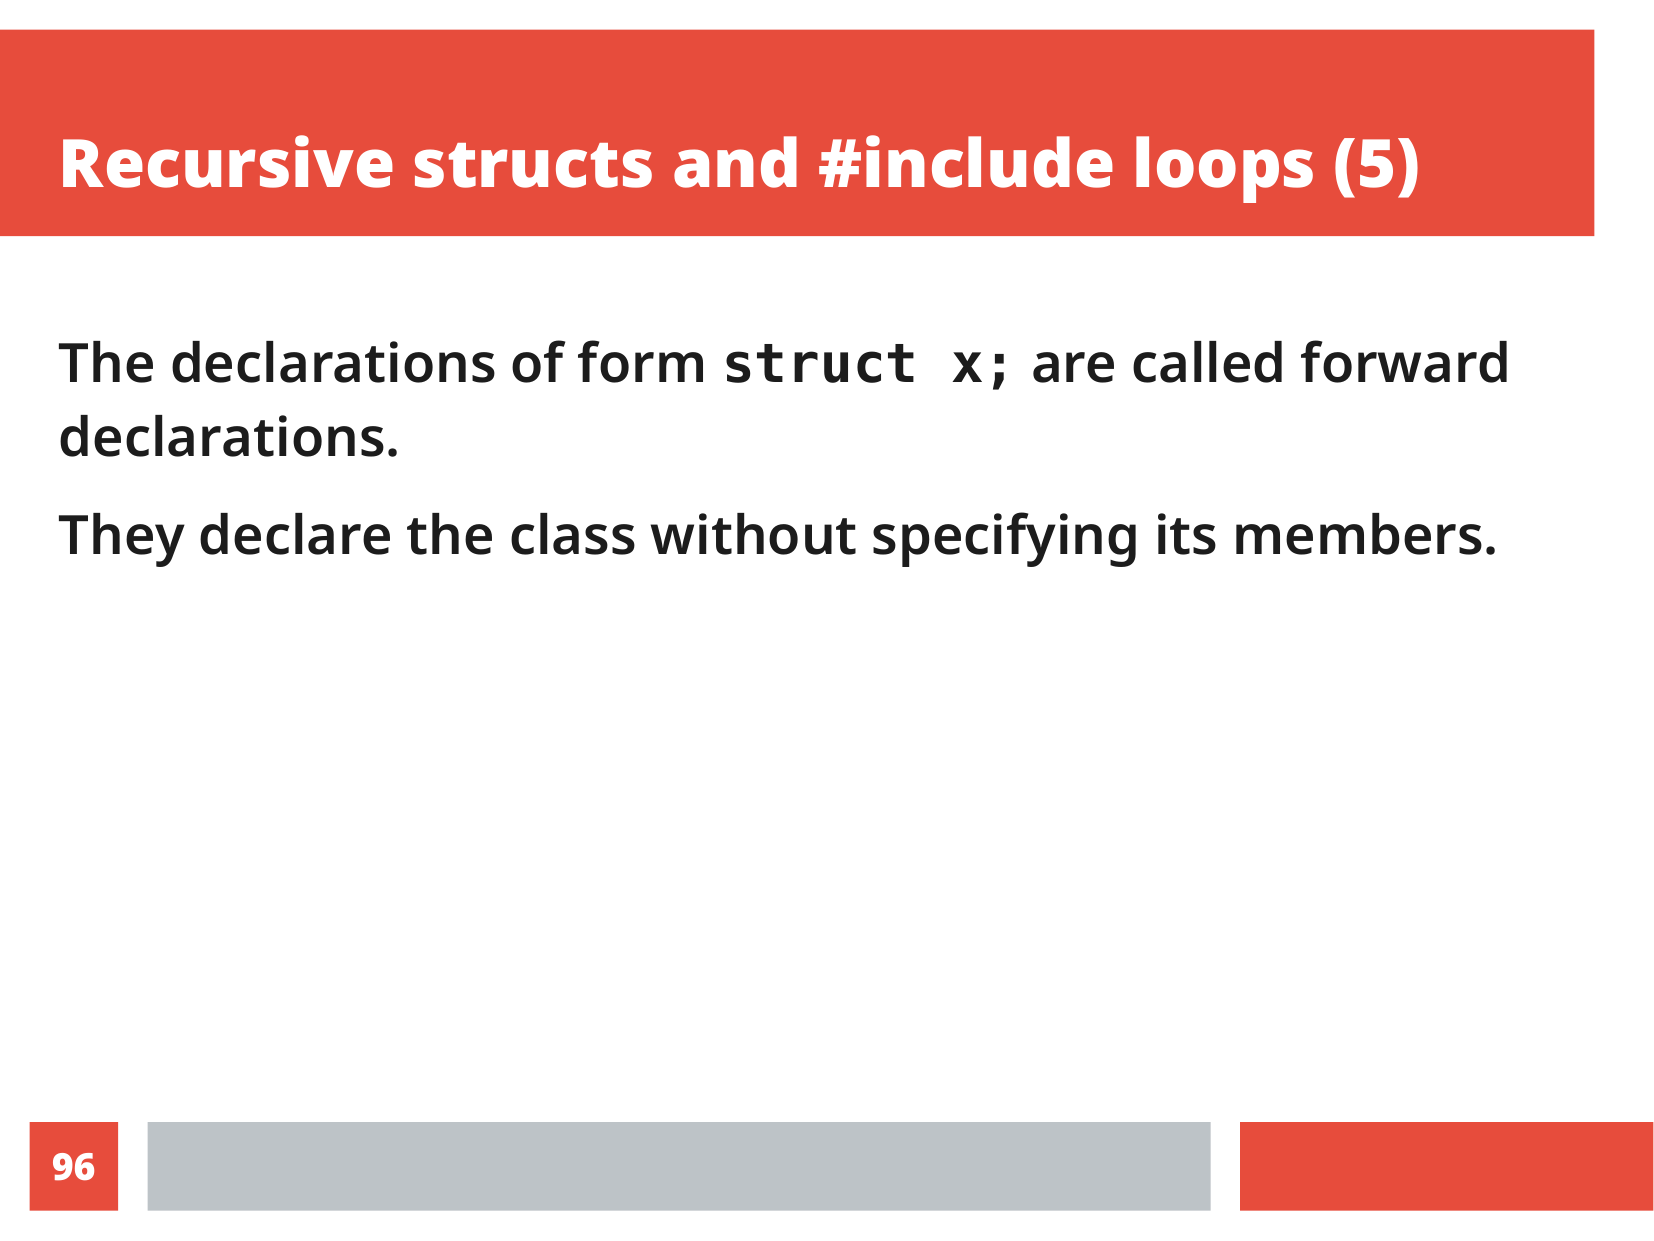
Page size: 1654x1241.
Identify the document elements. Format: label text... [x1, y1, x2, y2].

list The declarations of form struct x; are called forward declarations. They declare the class without specifying its members. [59, 324, 1565, 1093]
title Recursive structs and #include loops (5) [59, 59, 1595, 207]
